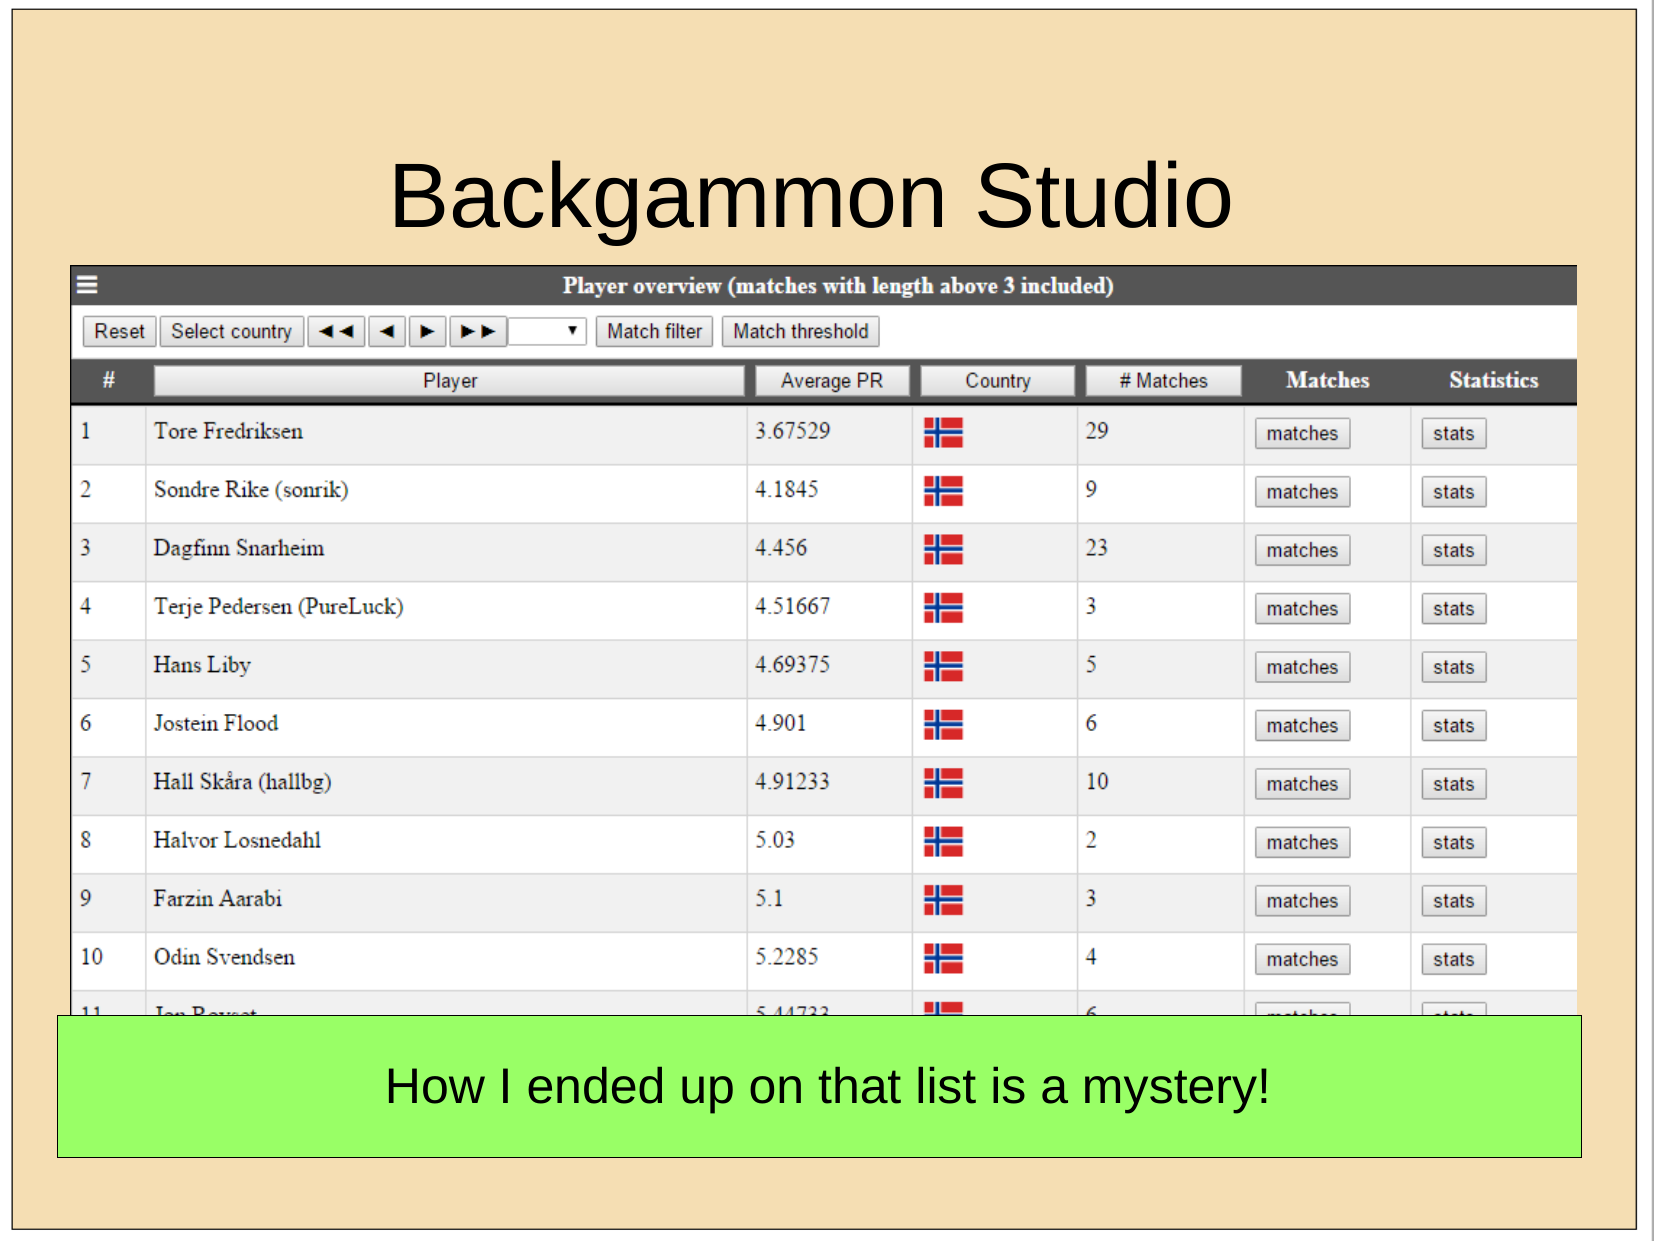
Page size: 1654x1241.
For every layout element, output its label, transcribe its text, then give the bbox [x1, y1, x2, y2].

picture [0, 0, 1654, 1241]
text_box How I ended up on that list is a mystery! [57, 1015, 1582, 1158]
title Backgammon Studio [118, 112, 1506, 265]
